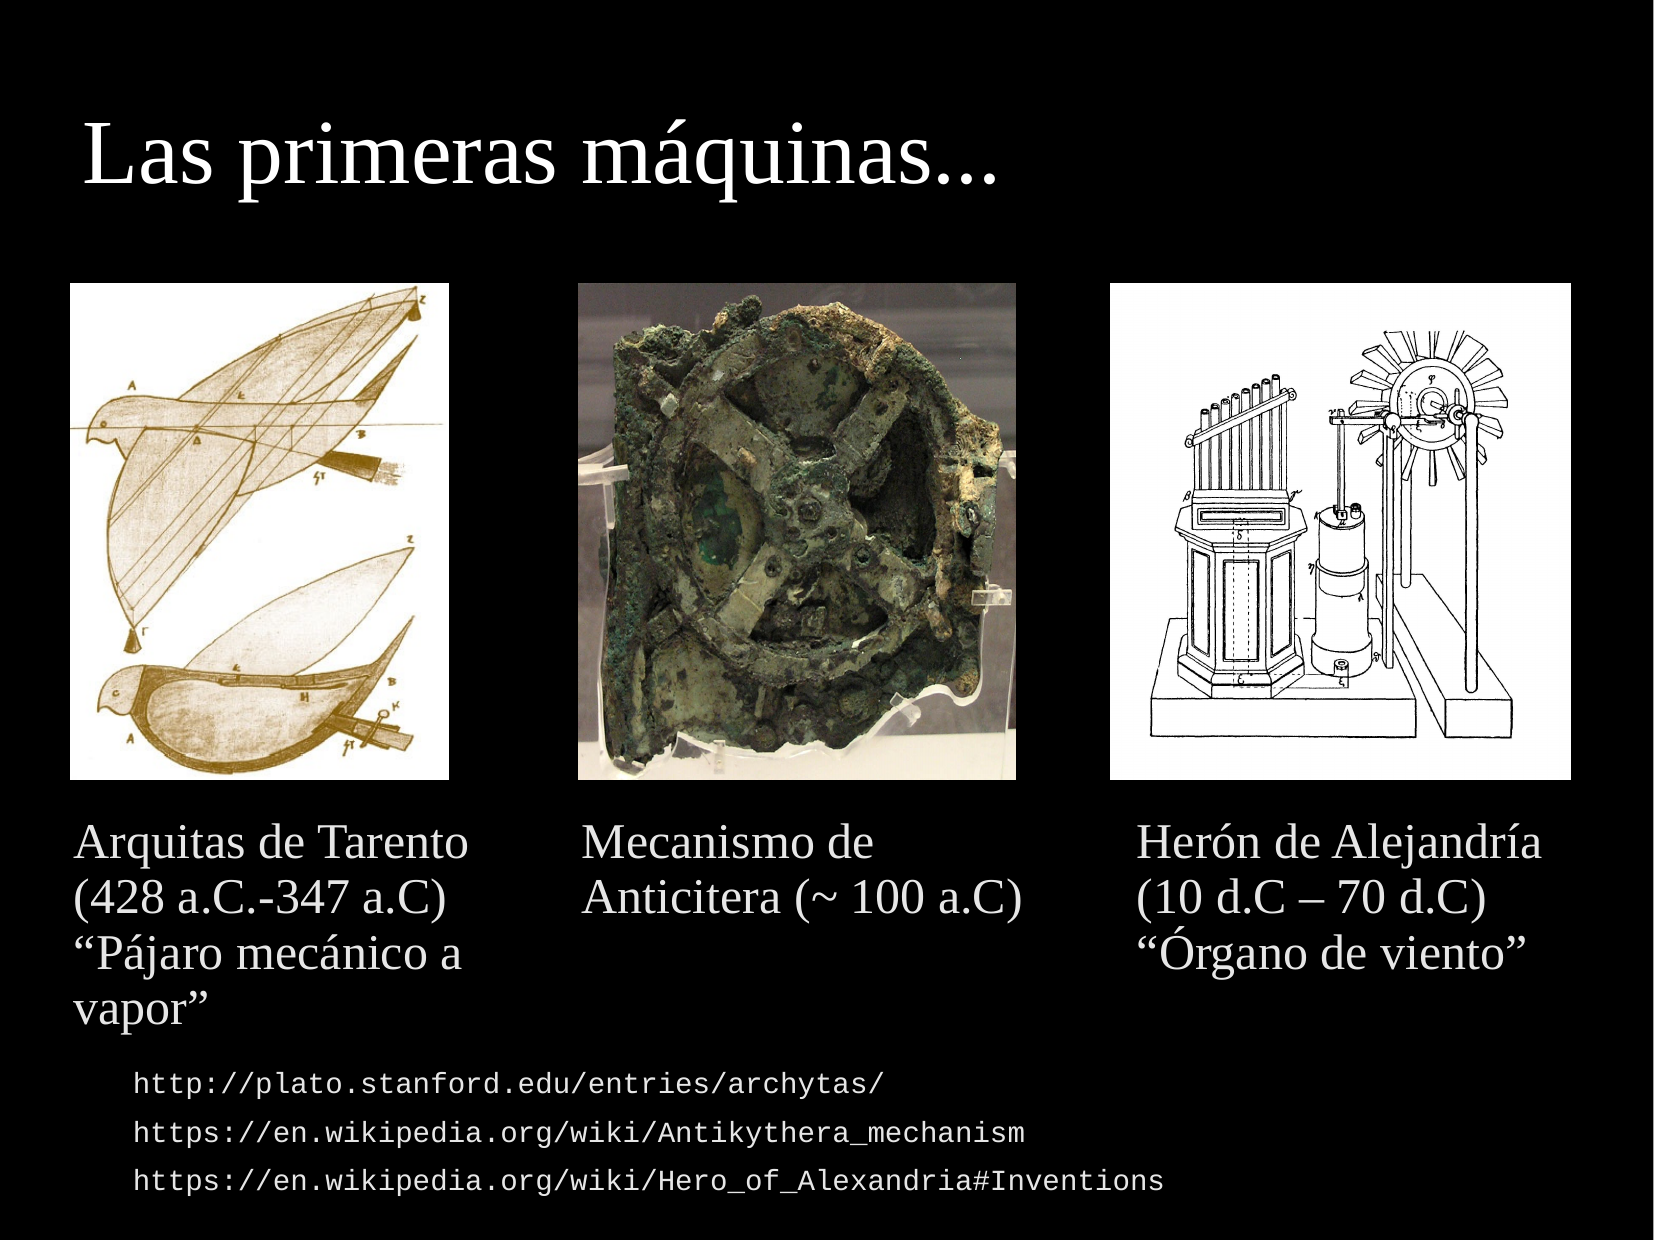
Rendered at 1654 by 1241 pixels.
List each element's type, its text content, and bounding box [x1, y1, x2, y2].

text_box Arquitas de Tarento (428 a.C.-347 a.C) “Pájaro mecánico a vapor” [59, 806, 497, 1045]
text_box Mecanismo de Anticitera (~ 100 a.C) [566, 806, 1052, 934]
text_box https://en.wikipedia.org/wiki/Antikythera_mechanism [118, 1110, 1075, 1158]
title Las primeras máquinas... [82, 49, 1571, 257]
text_box Herón de Alejandría (10 d.C – 70 d.C) “Órgano de viento” [1122, 806, 1607, 989]
text_box http://plato.stanford.edu/entries/archytas/ [118, 1062, 957, 1111]
picture [578, 283, 1016, 780]
picture [70, 283, 449, 780]
text_box https://en.wikipedia.org/wiki/Hero_of_Alexandria#Inventions [118, 1158, 1193, 1208]
picture [1110, 283, 1571, 780]
